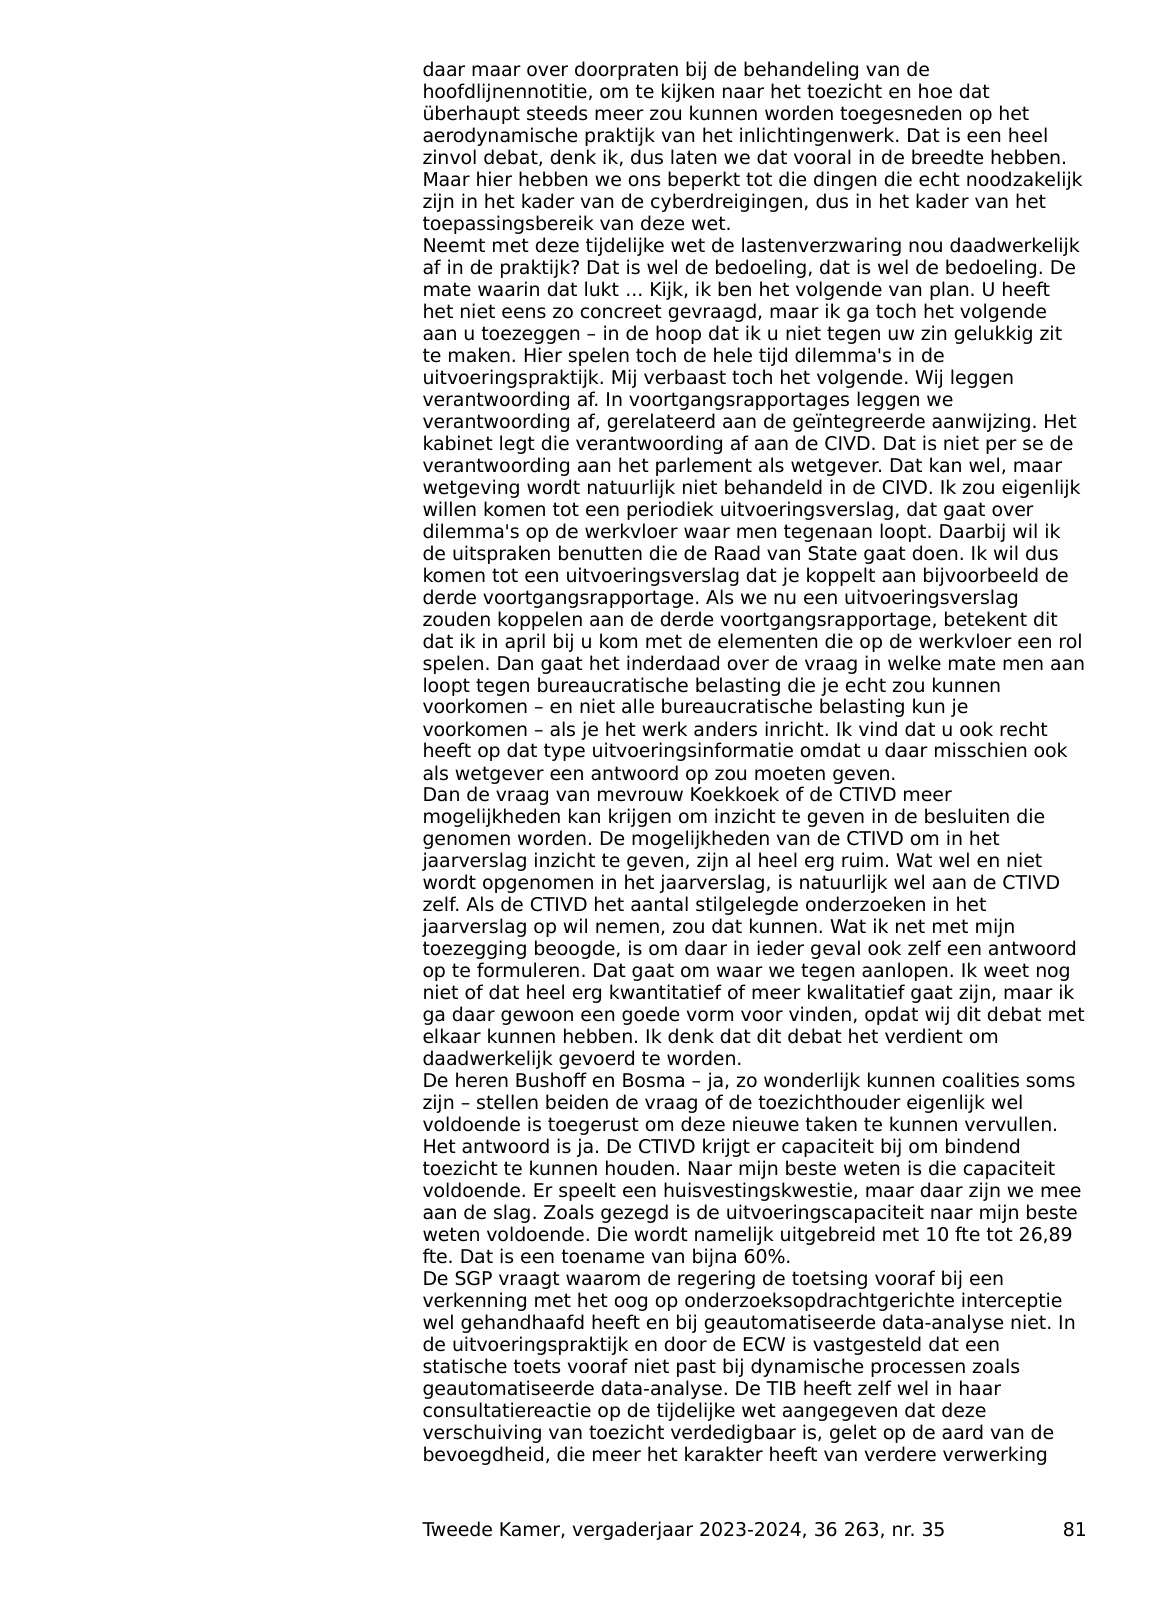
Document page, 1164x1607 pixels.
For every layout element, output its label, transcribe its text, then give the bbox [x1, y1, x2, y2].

text Dan de vraag van mevrouw Koekkoek of de CTIVD meer mogelijkheden kan krijgen om inzicht te geven in de besluiten die genomen worden. De mogelijkheden van de CTIVD om in het jaarverslag inzicht te geven, zijn al heel erg ruim. Wat wel en niet wordt opgenomen in het jaarverslag, is natuurlijk wel aan de CTIVD zelf. Als de CTIVD het aantal stilgelegde onderzoeken in het jaarverslag op wil nemen, zou dat kunnen. Wat ik net met mijn toezegging beoogde, is om daar in ieder geval ook zelf een antwoord op te formuleren. Dat gaat om waar we tegen aanlopen. Ik weet nog niet of dat heel erg kwantitatief of meer kwalitatief gaat zijn, maar ik ga daar gewoon een goede vorm voor vinden, opdat wij dit debat met elkaar kunnen hebben. Ik denk dat dit debat het verdient om daadwerkelijk gevoerd te worden. [422, 784, 1087, 1070]
text Neemt met deze tijdelijke wet de lastenverzwaring nou daadwerkelijk af in de praktijk? Dat is wel de bedoeling, dat is wel de bedoeling. De mate waarin dat lukt ... Kijk, ik ben het volgende van plan. U heeft het niet eens zo concreet gevraagd, maar ik ga toch het volgende aan u toezeggen – in de hoop dat ik u niet tegen uw zin gelukkig zit te maken. Hier spelen toch de hele tijd dilemma's in de uitvoeringspraktijk. Mij verbaast toch het volgende. Wij leggen verantwoording af. In voortgangsrapportages leggen we verantwoording af, gerelateerd aan de geïntegreerde aanwijzing. Het kabinet legt die verantwoording af aan de CIVD. Dat is niet per se de verantwoording aan het parlement als wetgever. Dat kan wel, maar wetgeving wordt natuurlijk niet behandeld in de CIVD. Ik zou eigenlijk willen komen tot een periodiek uitvoeringsverslag, dat gaat over dilemma's op de werkvloer waar men tegenaan loopt. Daarbij wil ik de uitspraken benutten die de Raad van State gaat doen. Ik wil dus komen tot een uitvoeringsverslag dat je koppelt aan bijvoorbeeld de derde voortgangsrapportage. Als we nu een uitvoeringsverslag zouden koppelen aan de derde voortgangsrapportage, betekent dit dat ik in april bij u kom met de elementen die op de werkvloer een rol spelen. Dan gaat het inderdaad over de vraag in welke mate men aan loopt tegen bureaucratische belasting die je echt zou kunnen voorkomen – en niet alle bureaucratische belasting kun je voorkomen – als je het werk anders inricht. Ik vind dat u ook recht heeft op dat type uitvoeringsinformatie omdat u daar misschien ook als wetgever een antwoord op zou moeten geven. [422, 235, 1087, 784]
text De SGP vraagt waarom de regering de toetsing vooraf bij een verkenning met het oog op onderzoeksopdrachtgerichte interceptie wel gehandhaafd heeft en bij geautomatiseerde data-analyse niet. In de uitvoeringspraktijk en door de ECW is vastgesteld dat een statische toets vooraf niet past bij dynamische processen zoals geautomatiseerde data-analyse. De TIB heeft zelf wel in haar consultatiereactie op de tijdelijke wet aangegeven dat deze verschuiving van toezicht verdedigbaar is, gelet op de aard van de bevoegdheid, die meer het karakter heeft van verdere verwerking [422, 1268, 1087, 1466]
text De heren Bushoff en Bosma – ja, zo wonderlijk kunnen coalities soms zijn – stellen beiden de vraag of de toezichthouder eigenlijk wel voldoende is toegerust om deze nieuwe taken te kunnen vervullen. Het antwoord is ja. De CTIVD krijgt er capaciteit bij om bindend toezicht te kunnen houden. Naar mijn beste weten is die capaciteit voldoende. Er speelt een huisvestingskwestie, maar daar zijn we mee aan de slag. Zoals gezegd is de uitvoeringscapaciteit naar mijn beste weten voldoende. Die wordt namelijk uitgebreid met 10 fte tot 26,89 fte. Dat is een toename van bijna 60%. [422, 1070, 1087, 1268]
text daar maar over doorpraten bij de behandeling van de hoofdlijnennotitie, om te kijken naar het toezicht en hoe dat überhaupt steeds meer zou kunnen worden toegesneden op het aerodynamische praktijk van het inlichtingenwerk. Dat is een heel zinvol debat, denk ik, dus laten we dat vooral in de breedte hebben. Maar hier hebben we ons beperkt tot die dingen die echt noodzakelijk zijn in het kader van de cyberdreigingen, dus in het kader van het toepassingsbereik van deze wet. [422, 59, 1087, 235]
